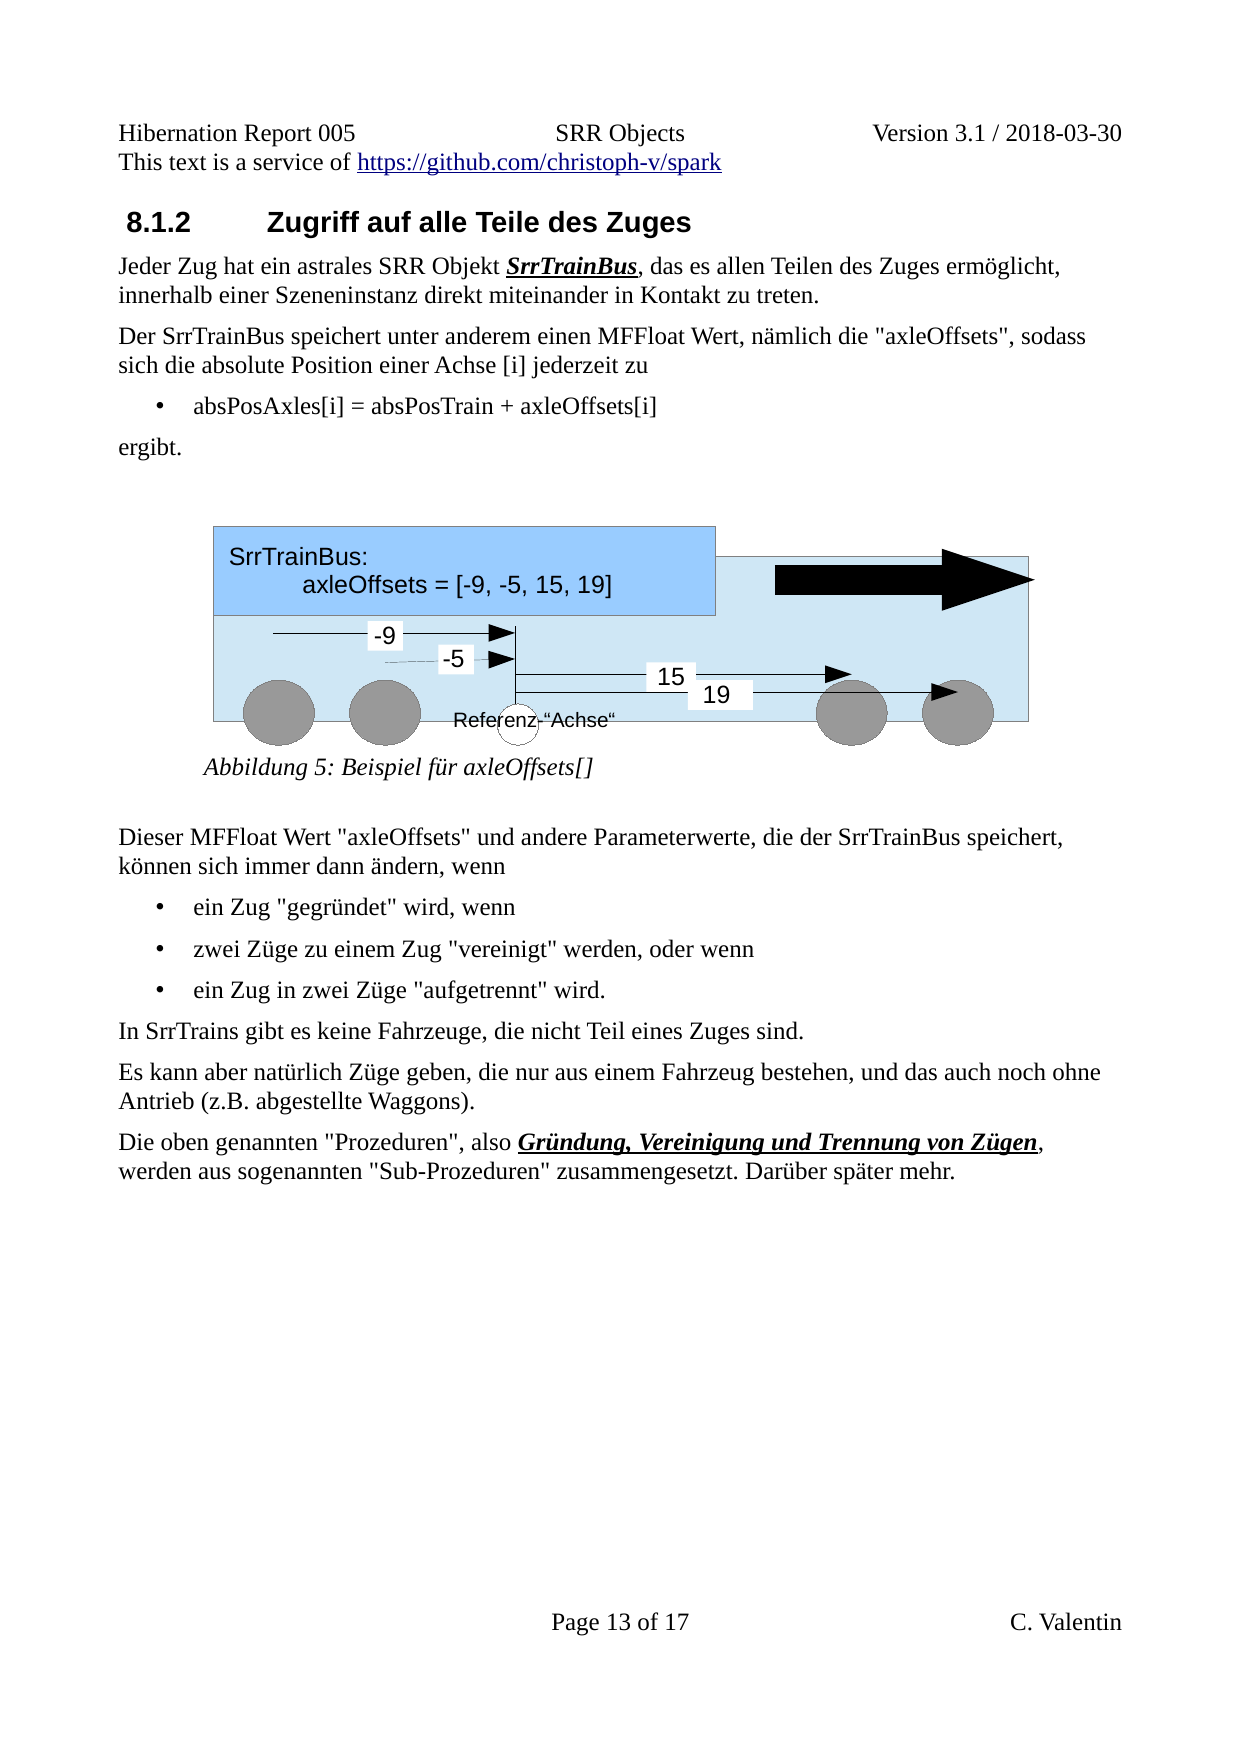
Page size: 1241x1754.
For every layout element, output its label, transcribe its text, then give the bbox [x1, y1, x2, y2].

list zwei Züge zu einem Zug "vereinigt" werden, oder wenn [156, 934, 1122, 962]
text Die oben genannten "Prozeduren", also Gründung, Vereinigung und Trennung von Zügen, werden aus sogenannten "Sub-Prozeduren" zusammengesetzt. Darüber später mehr. [118, 1127, 1122, 1185]
list absPosAxles[i] = absPosTrain + axleOffsets[i] [156, 391, 1122, 420]
text Der SrrTrainBus speichert unter anderem einen MFFloat Wert, nämlich die "axleOffsets", sodass sich die absolute Position einer Achse [i] jederzeit zu [118, 321, 1122, 379]
text Jeder Zug hat ein astrales SRR Objekt SrrTrainBus, das es allen Teilen des Zuges ermöglicht, innerhalb einer Szeneninstanz direkt miteinander in Kontakt zu treten. [118, 251, 1122, 309]
text Dieser MFFloat Wert "axleOffsets" und andere Parameterwerte, die der SrrTrainBus speichert, können sich immer dann ändern, wenn [118, 822, 1122, 880]
subtitle Zugriff auf alle Teile des Zuges [118, 205, 1122, 239]
list ein Zug "gegründet" wird, wenn [156, 892, 1122, 921]
text Es kann aber natürlich Züge geben, die nur aus einem Fahrzeug bestehen, und das auch noch ohne Antrieb (z.B. abgestellte Waggons). [118, 1057, 1122, 1115]
text ergibt. [118, 432, 1122, 461]
text In SrrTrains gibt es keine Fahrzeuge, die nicht Teil eines Zuges sind. [118, 1016, 1122, 1045]
text Abbildung 5: Beispiel für axleOffsets[] [204, 517, 1036, 781]
list ein Zug in zwei Züge "aufgetrennt" wird. [156, 975, 1122, 1004]
